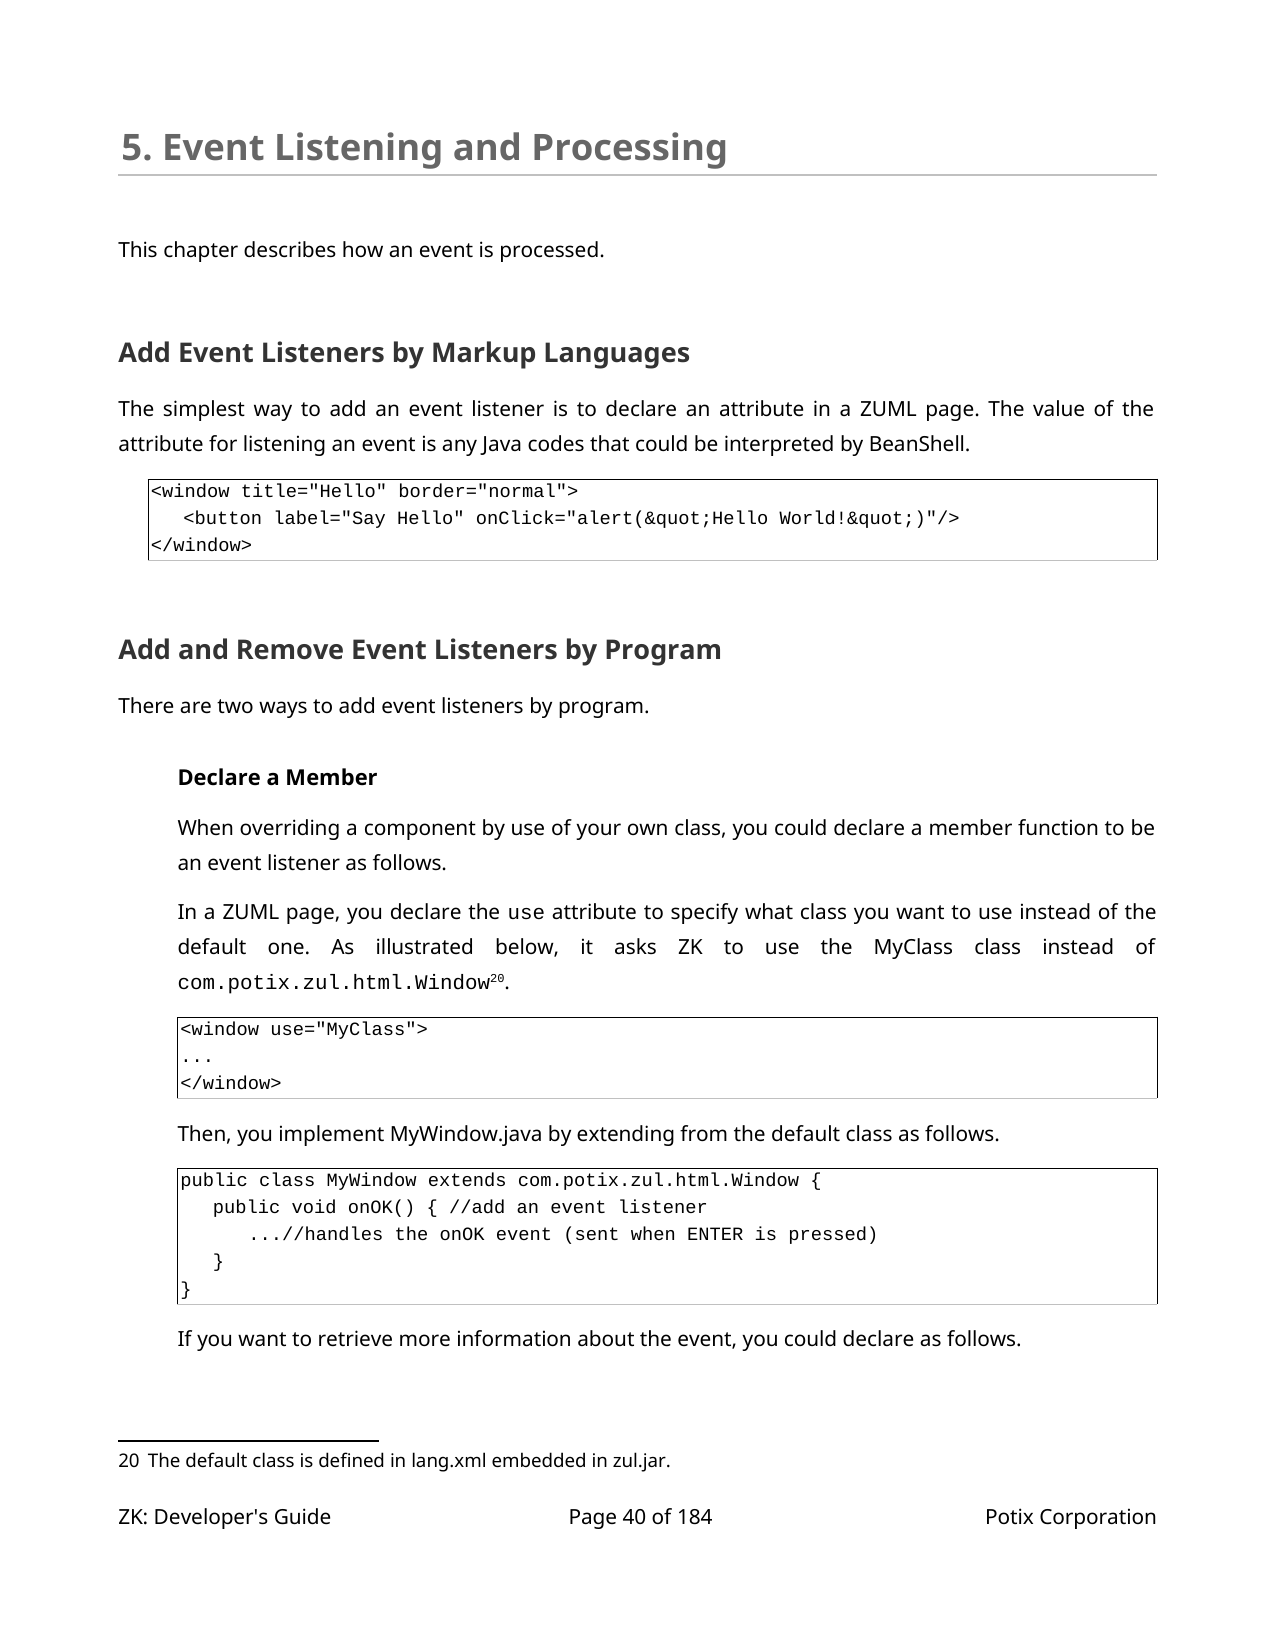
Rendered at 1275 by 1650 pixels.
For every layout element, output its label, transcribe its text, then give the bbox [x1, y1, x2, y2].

text <window use="MyClass"> [178, 1018, 1157, 1041]
text <button label="Say Hello" onClick="alert(&quot;Hello World!&quot;)"/> [149, 506, 1157, 530]
text The default class is defined in lang.xml embedded in zul.jar. [118, 1447, 1157, 1473]
text If you want to retrieve more information about the event, you could declare as follows. [177, 1324, 1157, 1353]
text </window> [178, 1071, 1157, 1098]
subtitle Declare a Member [177, 762, 1157, 792]
subtitle 5. Event Listening and Processing [118, 118, 1157, 174]
text } [178, 1277, 1157, 1304]
text <window title="Hello" border="normal"> [149, 480, 1157, 503]
text The simplest way to add an event listener is to declare an attribute in a ZUML page. The value of the attribute for listening an event is any Java codes that could be interpreted by BeanShell. [118, 394, 1157, 458]
text ... [178, 1044, 1157, 1068]
text There are two ways to add event listeners by program. [118, 691, 1157, 719]
text public void onOK() { //add an event listener [178, 1195, 1157, 1219]
text This chapter describes how an event is processed. [118, 235, 1157, 263]
text In a ZUML page, you declare the use attribute to specify what class you want to use instead of the default one. As illustrated below, it asks ZK to use the MyClass class instead of com.potix.zul.html.Window. [177, 897, 1157, 996]
text Then, you implement MyWindow.java by extending from the default class as follows. [177, 1119, 1157, 1147]
text ...//handles the onOK event (sent when ENTER is pressed) [178, 1222, 1157, 1246]
text When overriding a component by use of your own class, you could declare a member function to be an event listener as follows. [177, 813, 1157, 876]
subtitle Add Event Listeners by Markup Languages [118, 334, 1157, 371]
text </window> [149, 533, 1157, 560]
text public class MyWindow extends com.potix.zul.html.Window { [178, 1169, 1157, 1192]
subtitle Add and Remove Event Listeners by Program [118, 631, 1157, 668]
text } [178, 1249, 1157, 1274]
